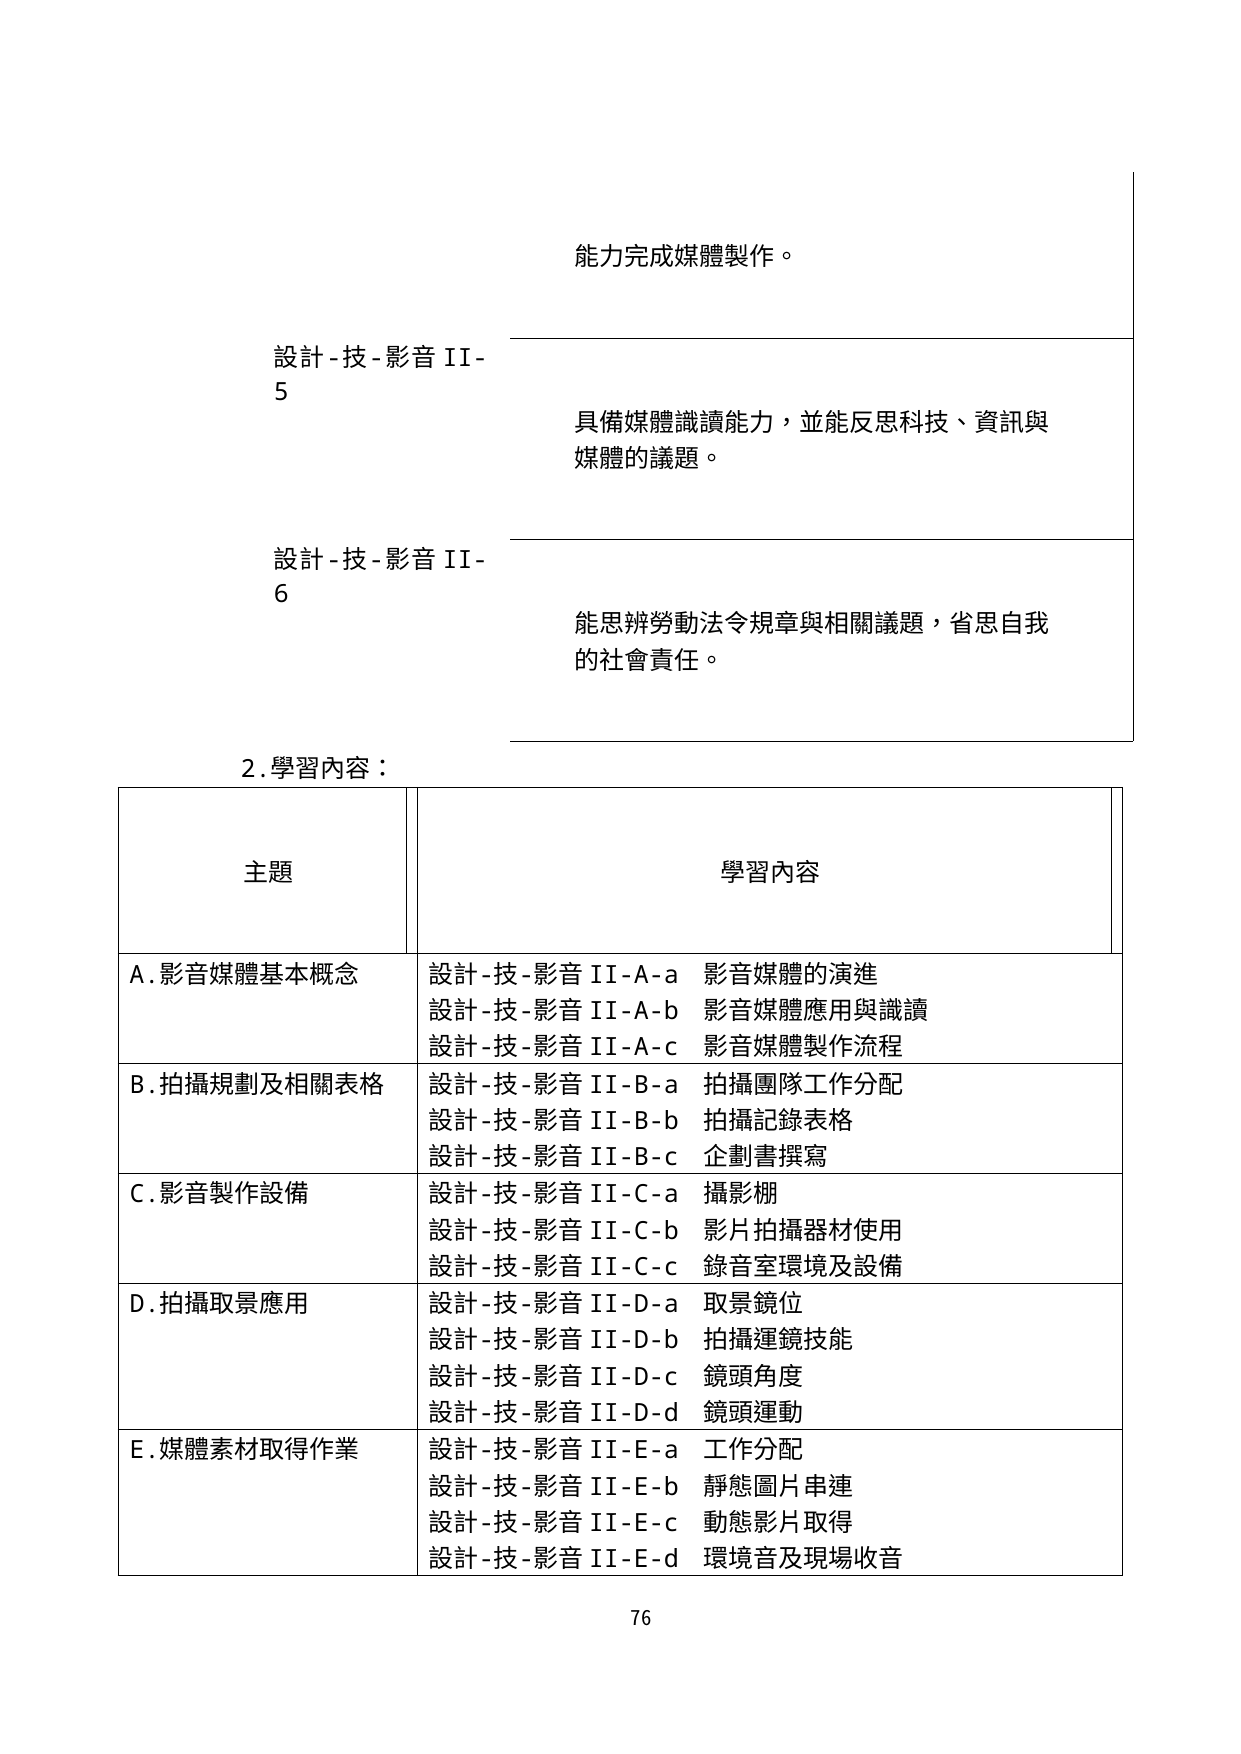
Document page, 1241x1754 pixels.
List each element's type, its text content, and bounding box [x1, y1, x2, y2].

table_cell 設計-技-影音II-5 [262, 338, 498, 539]
table_cell 設計-技-影音II-E-a 設計-技-影音II-E-b 設計-技-影音II-E-c 設計-技-影音II-E-d [418, 1430, 692, 1575]
table_cell C.影音製作設備 [119, 1174, 417, 1283]
table_cell 能力完成媒體製作。 [499, 172, 1133, 338]
text 2.學習內容： [173, 741, 1122, 787]
table_cell [1134, 338, 1144, 539]
table_cell [1134, 172, 1144, 338]
table_cell [262, 172, 498, 338]
table_cell 設計-技-影音II-A-a 設計-技-影音II-A-b 設計-技-影音II-A-c [418, 954, 692, 1063]
table_cell E.媒體素材取得作業 [119, 1430, 417, 1575]
table_cell 拍攝團隊工作分配 拍攝記錄表格 企劃書撰寫 [692, 1064, 1122, 1173]
table_cell [1134, 539, 1144, 741]
table_cell 設計-技-影音II-6 [262, 539, 498, 741]
table_header 主題 [119, 788, 406, 953]
table_cell 設計-技-影音II-D-a 設計-技-影音II-D-b 設計-技-影音II-D-c 設計-技-影音II-D-d [418, 1284, 692, 1429]
table_cell 攝影棚 影片拍攝器材使用 錄音室環境及設備 [692, 1174, 1122, 1283]
table_cell 能思辨勞動法令規章與相關議題，省思自我的社會責任。 [499, 539, 1133, 741]
table_cell 設計-技-影音II-B-a 設計-技-影音II-B-b 設計-技-影音II-B-c [418, 1064, 692, 1173]
table_cell B.拍攝規劃及相關表格 [119, 1064, 417, 1173]
table_cell 影音媒體的演進 影音媒體應用與識讀 影音媒體製作流程 [692, 954, 1122, 1063]
table_header [407, 788, 417, 953]
table_cell 具備媒體識讀能力，並能反思科技、資訊與媒體的議題。 [499, 338, 1133, 539]
table_cell A.影音媒體基本概念 [119, 954, 417, 1063]
table_cell D.拍攝取景應用 [119, 1284, 417, 1429]
table_header 學習內容 [418, 788, 1111, 953]
table_cell 取景鏡位 拍攝運鏡技能 鏡頭角度 鏡頭運動 [692, 1284, 1122, 1429]
table_header [1112, 788, 1122, 953]
table_cell 設計-技-影音II-C-a 設計-技-影音II-C-b 設計-技-影音II-C-c [418, 1174, 692, 1283]
table_cell 工作分配 靜態圖片串連 動態影片取得 環境音及現場收音 [692, 1430, 1122, 1575]
